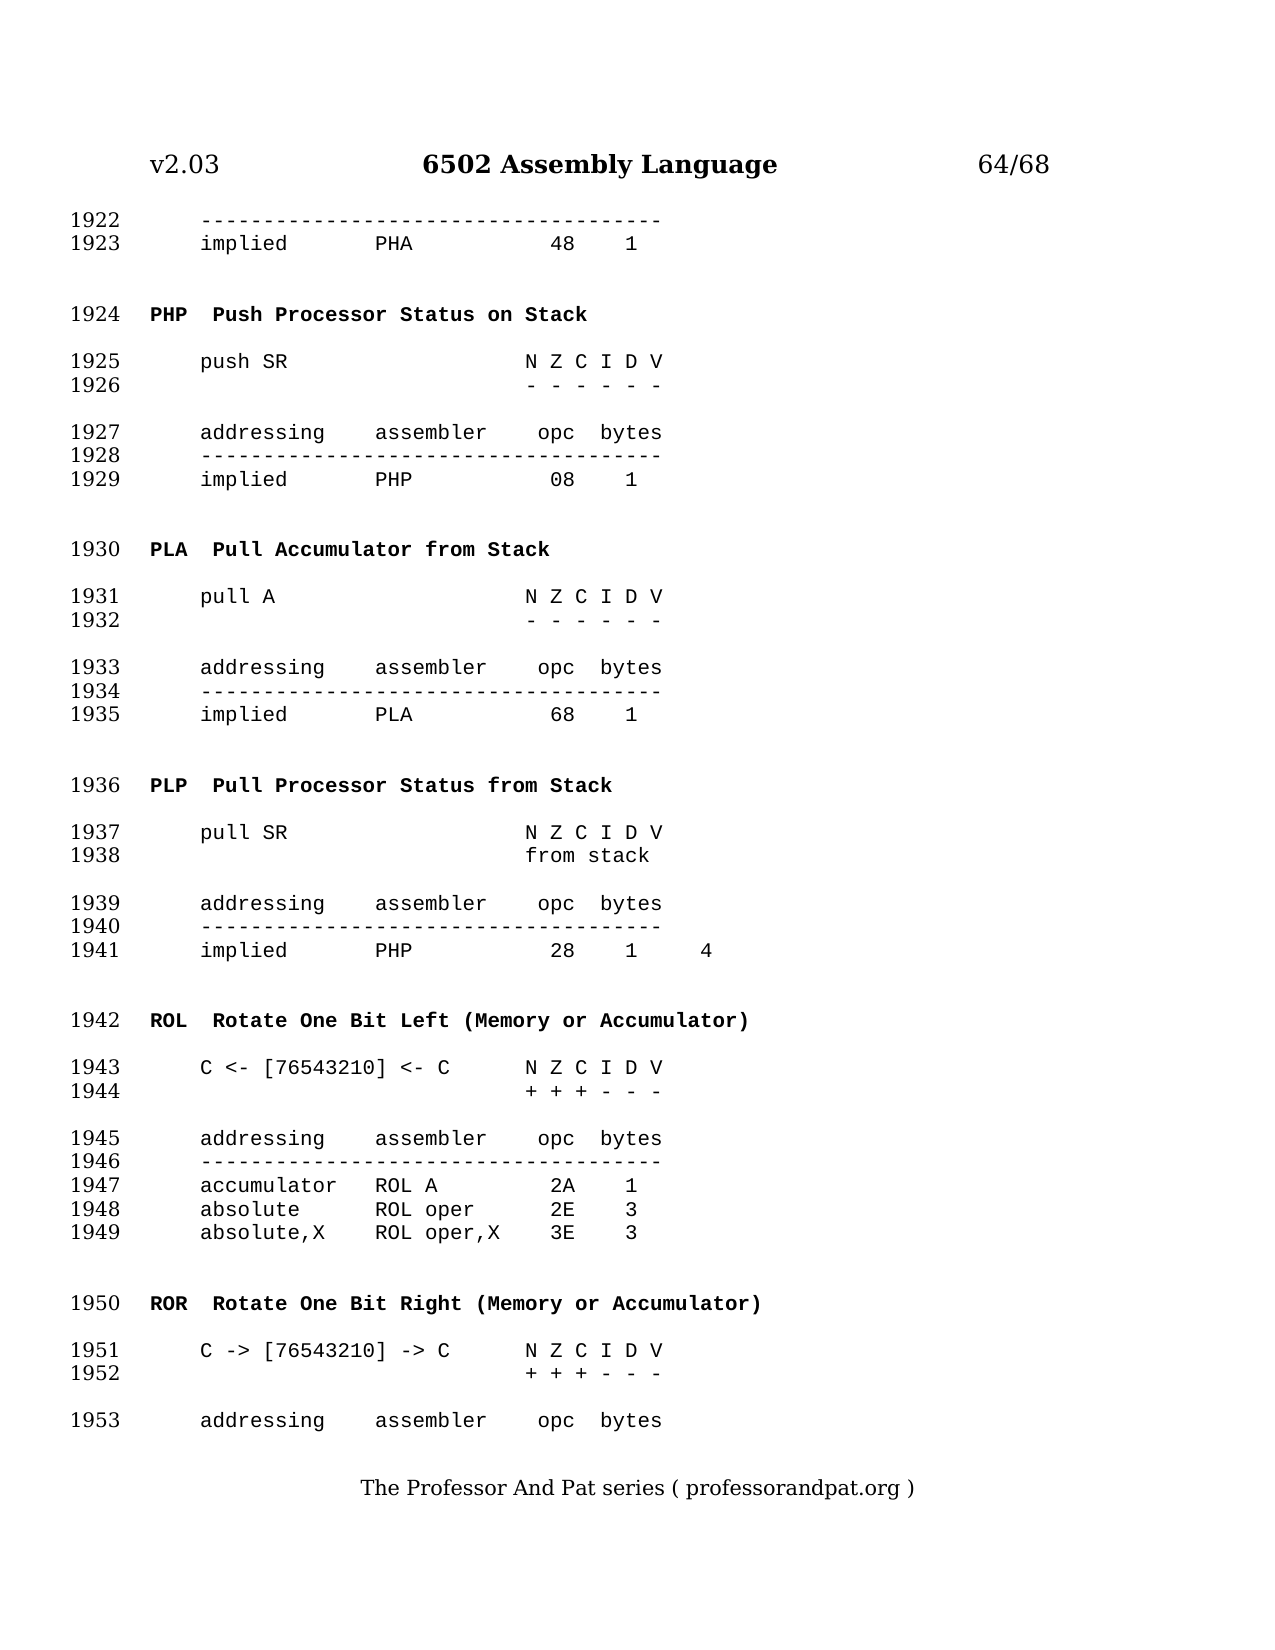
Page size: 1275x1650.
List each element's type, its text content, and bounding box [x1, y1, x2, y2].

text ------------------------------------- [150, 210, 1125, 233]
text accumulator ROL A 2A 1 [150, 1175, 1125, 1199]
text PLA Pull Accumulator from Stack [150, 539, 1125, 563]
text implied PHA 48 1 [150, 233, 1125, 257]
text implied PHP 08 1 [150, 469, 1125, 492]
text absolute,X ROL oper,X 3E 3 [150, 1222, 1125, 1246]
text ------------------------------------- [150, 445, 1125, 469]
text pull A N Z C I D V [150, 587, 1125, 610]
text ------------------------------------- [150, 1152, 1125, 1175]
text absolute ROL oper 2E 3 [150, 1199, 1125, 1222]
text PHP Push Processor Status on Stack [150, 304, 1125, 328]
text + + + - - - [150, 1363, 1125, 1387]
text ------------------------------------- [150, 916, 1125, 940]
text C <- [76543210] <- C N Z C I D V [150, 1057, 1125, 1081]
text push SR N Z C I D V [150, 351, 1125, 375]
text addressing assembler opc bytes [150, 1411, 1125, 1434]
text PLP Pull Processor Status from Stack [150, 775, 1125, 798]
text ROR Rotate One Bit Right (Memory or Accumulator) [150, 1293, 1125, 1316]
text - - - - - - [150, 375, 1125, 398]
text pull SR N Z C I D V [150, 822, 1125, 846]
text + + + - - - [150, 1081, 1125, 1104]
text from stack [150, 846, 1125, 869]
text implied PLA 68 1 [150, 704, 1125, 728]
text implied PHP 28 1 4 [150, 940, 1125, 963]
text addressing assembler opc bytes [150, 422, 1125, 445]
text C -> [76543210] -> C N Z C I D V [150, 1340, 1125, 1363]
text addressing assembler opc bytes [150, 1128, 1125, 1152]
text - - - - - - [150, 610, 1125, 634]
text addressing assembler opc bytes [150, 893, 1125, 916]
text ROL Rotate One Bit Left (Memory or Accumulator) [150, 1010, 1125, 1034]
text ------------------------------------- [150, 681, 1125, 704]
text addressing assembler opc bytes [150, 657, 1125, 681]
